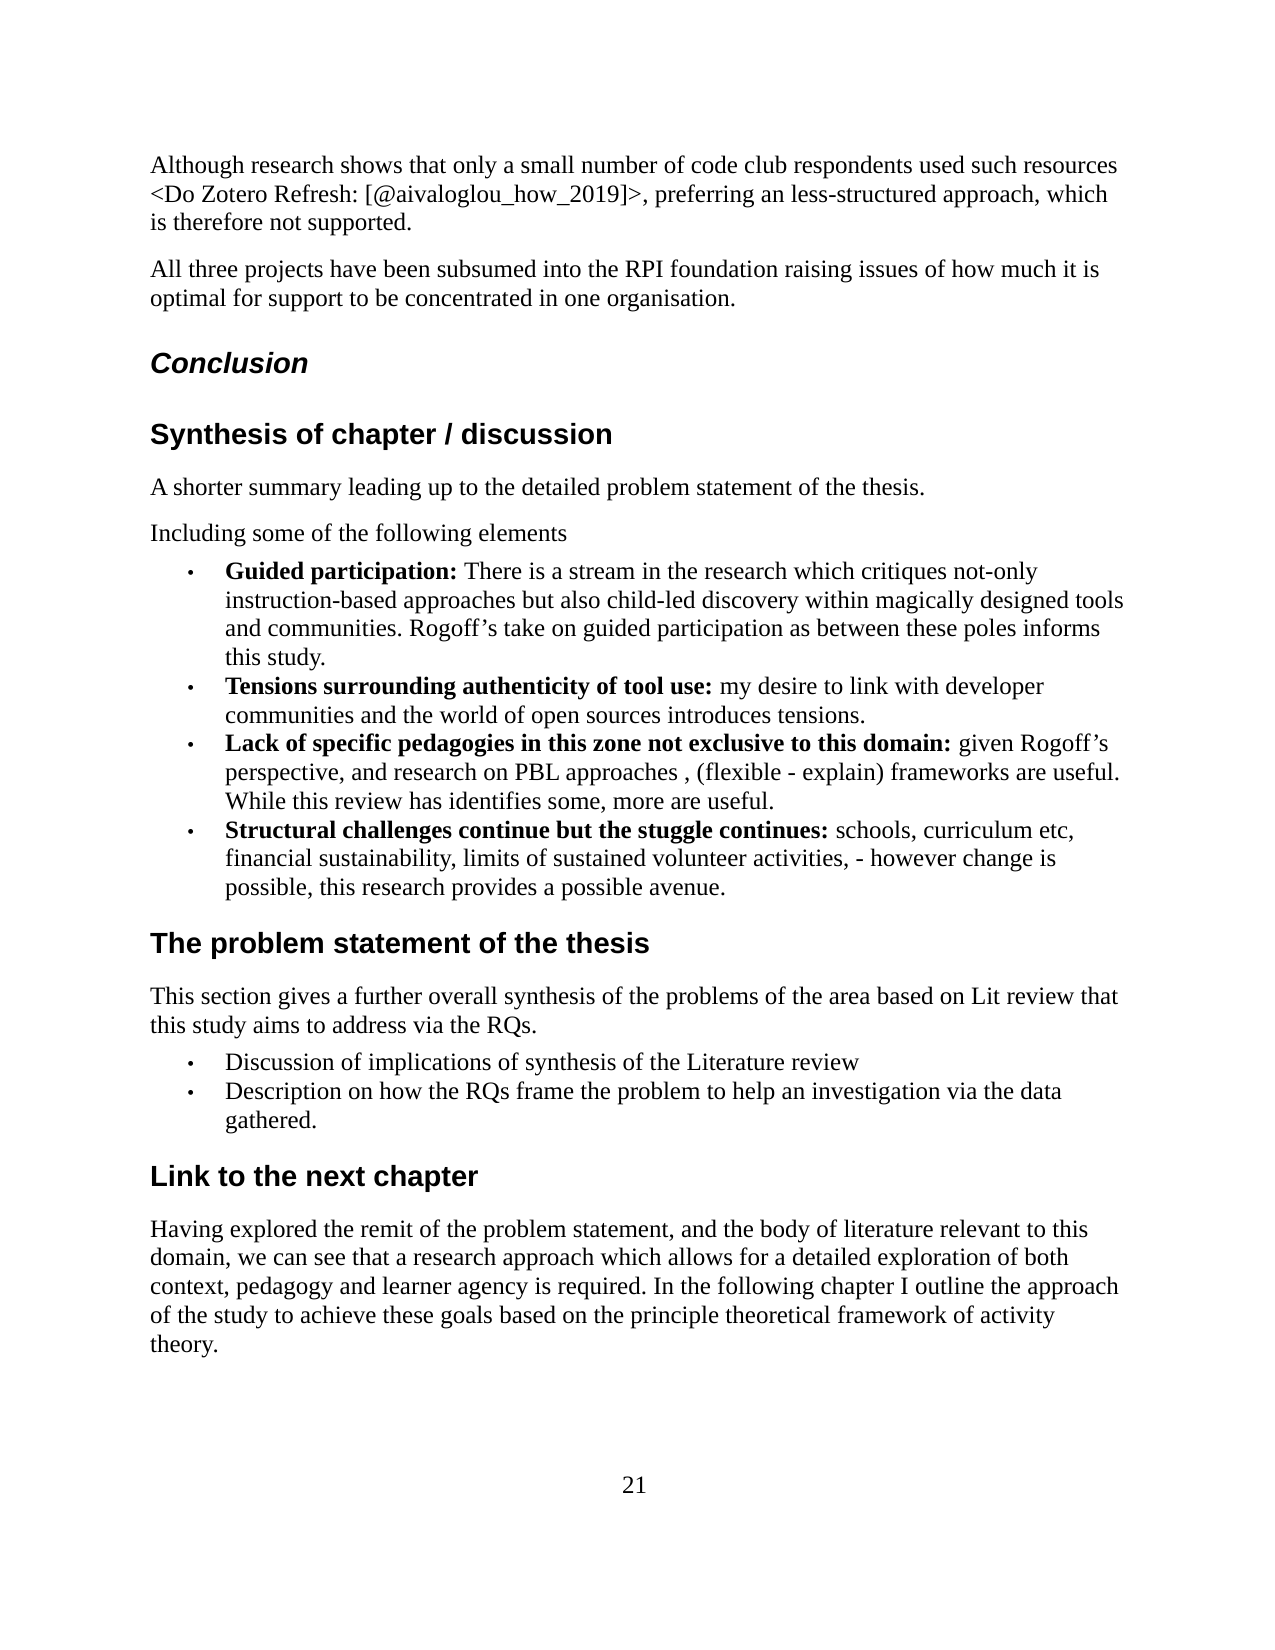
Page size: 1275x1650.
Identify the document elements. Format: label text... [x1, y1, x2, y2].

subtitle Conclusion [150, 346, 1125, 379]
text All three projects have been subsumed into the RPI foundation raising issues of how much it is optimal for support to be concentrated in one organisation. [150, 254, 1125, 312]
subtitle The problem statement of the thesis [150, 926, 1125, 959]
text Having explored the remit of the problem statement, and the body of literature relevant to this domain, we can see that a research approach which allows for a detailed exploration of both context, pedagogy and learner agency is required. In the following chapter I outline the approach of the study to achieve these goals based on the principle theoretical framework of activity theory. [150, 1214, 1125, 1357]
text Although research shows that only a small number of code club respondents used such resources <Do Zotero Refresh: [@aivaloglou_how_2019]>, preferring an less-structured approach, which is therefore not supported. [150, 150, 1125, 236]
text Including some of the following elements [150, 518, 1125, 547]
subtitle Synthesis of chapter / discussion [150, 417, 1125, 450]
subtitle Link to the next chapter [150, 1159, 1125, 1192]
list Structural challenges continue but the stuggle continues: schools, curriculum etc, financial sustainability, limits of sustained volunteer activities, - however change is possible, this research provides a possible avenue. [187, 815, 1125, 901]
list Description on how the RQs frame the problem to help an investigation via the data gathered. [187, 1076, 1125, 1134]
text This section gives a further overall synthesis of the problems of the area based on Lit review that this study aims to address via the RQs. [150, 981, 1125, 1038]
list Guided participation: There is a stream in the research which critiques not-only instruction-based approaches but also child-led discovery within magically designed tools and communities. Rogoff’s take on guided participation as between these poles informs this study. [187, 556, 1125, 671]
list Tensions surrounding authenticity of tool use: my desire to link with developer communities and the world of open sources introduces tensions. [187, 671, 1125, 728]
list Discussion of implications of synthesis of the Literature review [187, 1047, 1125, 1076]
text A shorter summary leading up to the detailed problem statement of the thesis. [150, 472, 1125, 500]
list Lack of specific pedagogies in this zone not exclusive to this domain: given Rogoff’s perspective, and research on PBL approaches , (flexible - explain) frameworks are useful. While this review has identifies some, more are useful. [187, 728, 1125, 815]
